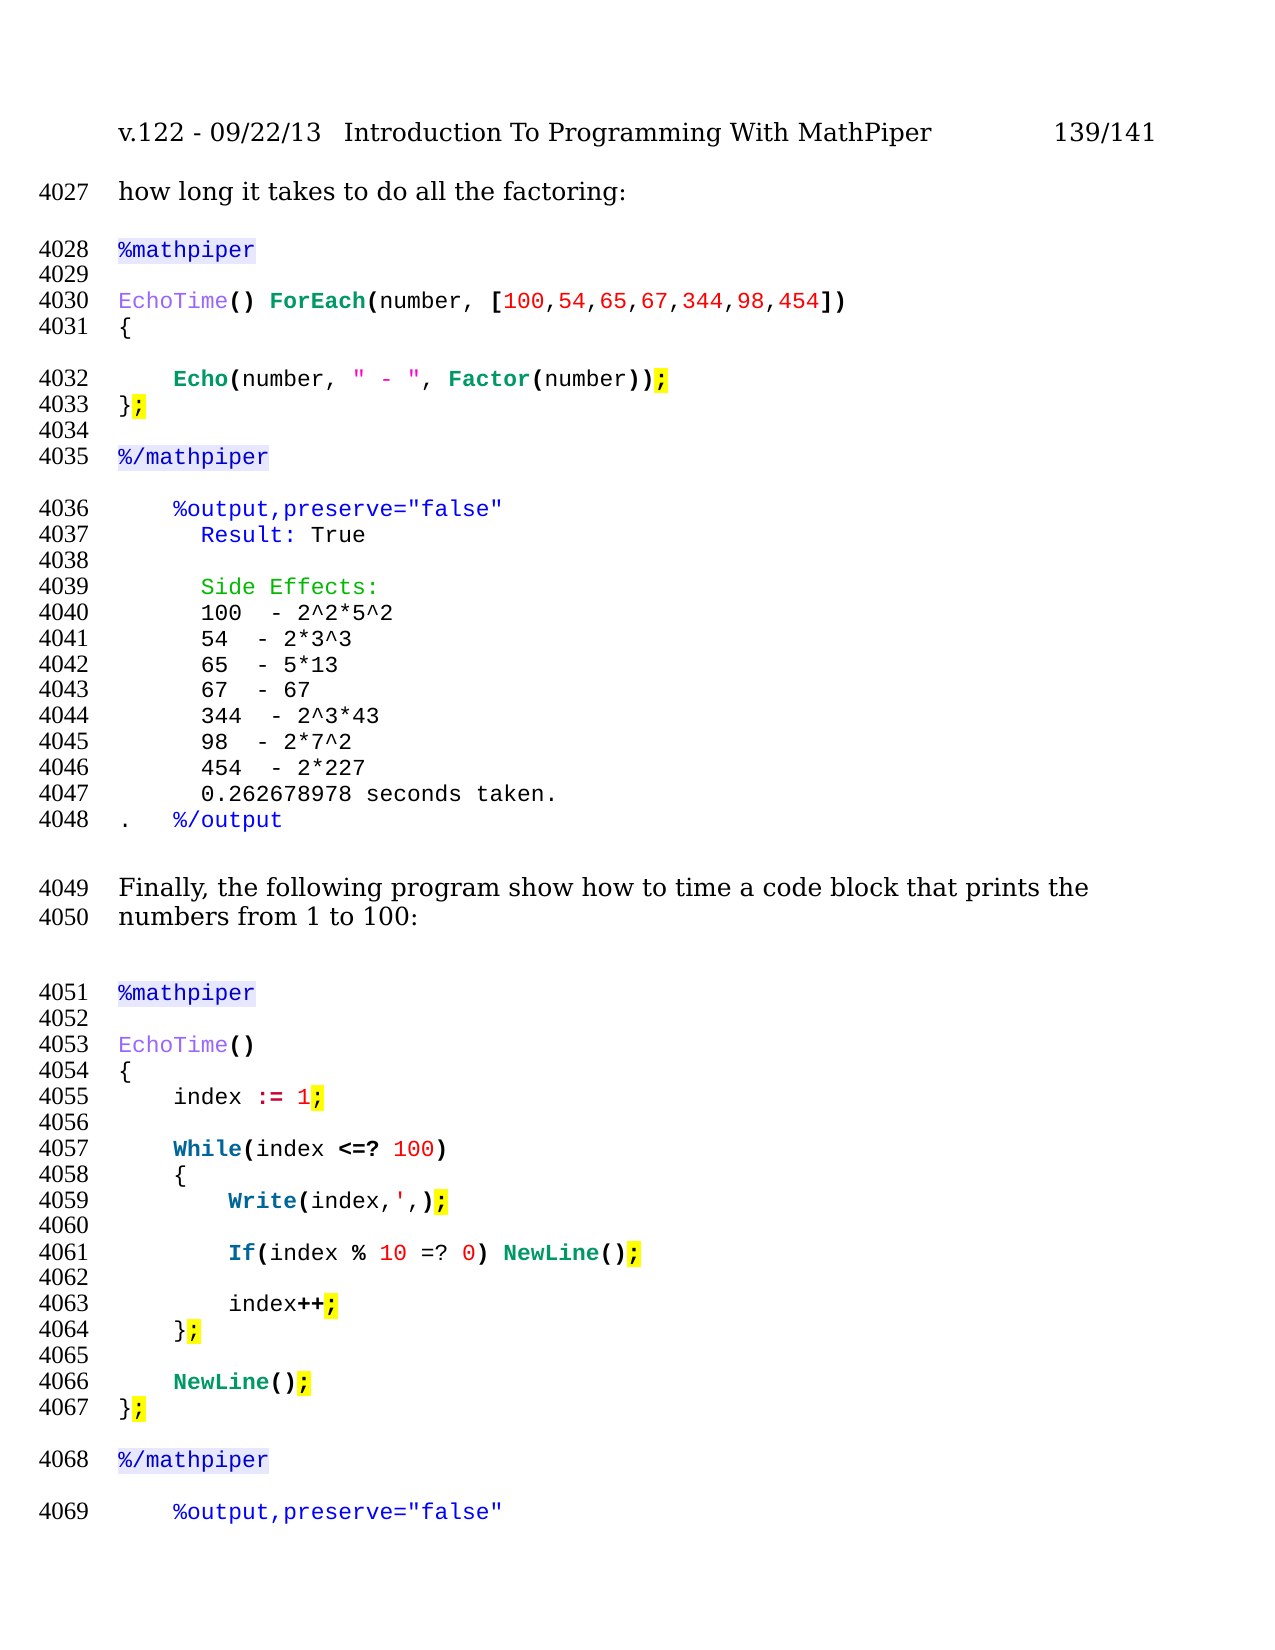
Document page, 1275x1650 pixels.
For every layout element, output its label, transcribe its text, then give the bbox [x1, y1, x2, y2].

text %/mathpiper [118, 445, 1157, 471]
text index++; [118, 1293, 1157, 1319]
text how long it takes to do all the factoring: [118, 177, 1157, 206]
text { [118, 1163, 1157, 1189]
text Echo(number, " - ", Factor(number)); [118, 368, 1157, 393]
text 0.262678978 seconds taken. [118, 783, 1157, 808]
text Write(index,',); [118, 1189, 1157, 1215]
text { [118, 316, 1157, 342]
text Finally, the following program show how to time a code block that prints the numbers from 1 to 100: [118, 873, 1157, 931]
text %mathpiper [118, 238, 1157, 264]
text EchoTime() [118, 1033, 1157, 1059]
text index := 1; [118, 1085, 1157, 1111]
text Side Effects: [118, 575, 1157, 601]
text NewLine(); [118, 1371, 1157, 1396]
text Result: True [118, 523, 1157, 549]
text { [118, 1059, 1157, 1085]
text %/mathpiper [118, 1448, 1157, 1474]
text }; [118, 1396, 1157, 1422]
text %output,preserve="false" [118, 497, 1157, 523]
text 65 - 5*13 [118, 653, 1157, 679]
text 344 - 2^3*43 [118, 705, 1157, 731]
text }; [118, 1319, 1157, 1344]
text . %/output [118, 808, 1157, 834]
text If(index % 10 =? 0) NewLine(); [118, 1241, 1157, 1267]
text 67 - 67 [118, 679, 1157, 705]
text %output,preserve="false" [118, 1500, 1157, 1526]
text 54 - 2*3^3 [118, 627, 1157, 653]
text 454 - 2*227 [118, 757, 1157, 783]
text EchoTime() ForEach(number, [100,54,65,67,344,98,454]) [118, 290, 1157, 316]
text %mathpiper [118, 981, 1157, 1007]
text 100 - 2^2*5^2 [118, 601, 1157, 627]
text 98 - 2*7^2 [118, 731, 1157, 757]
text While(index <=? 100) [118, 1137, 1157, 1163]
text }; [118, 393, 1157, 419]
